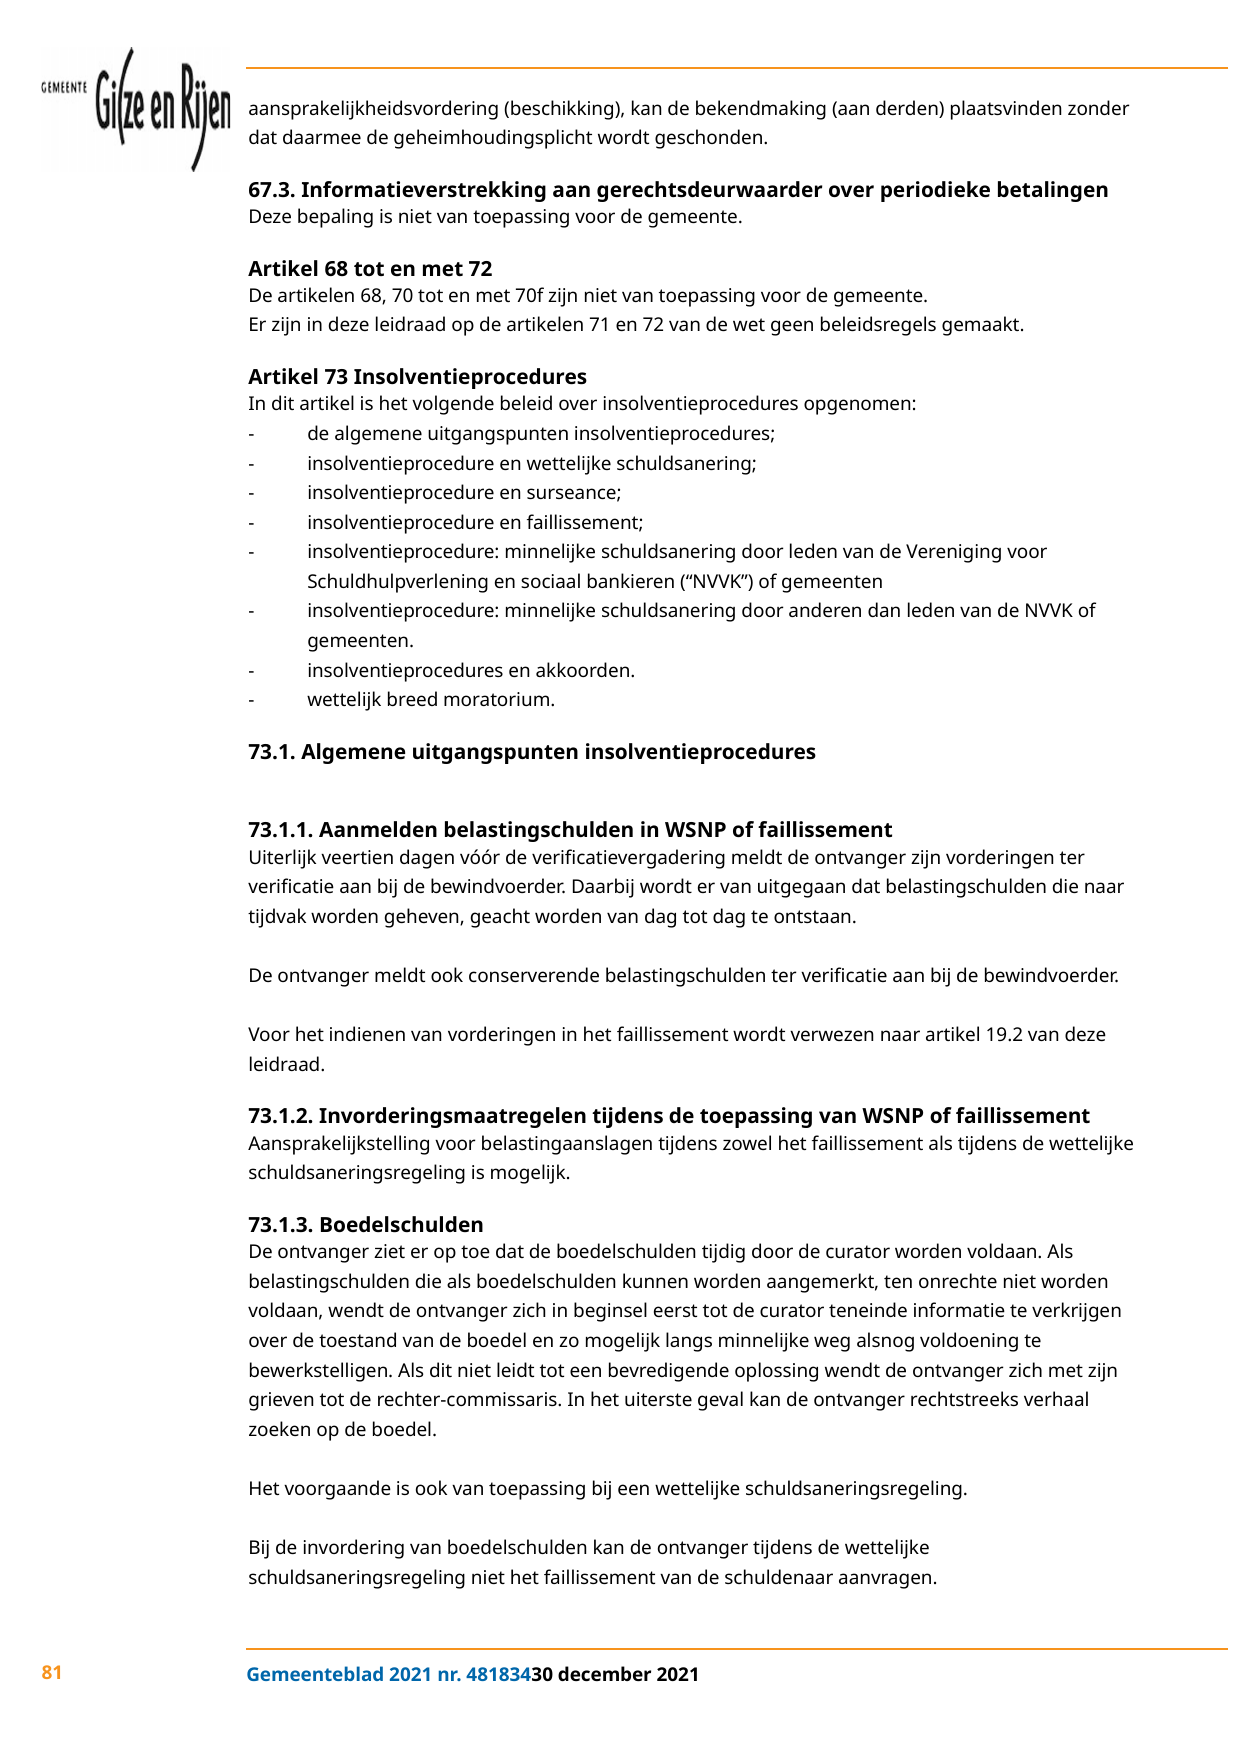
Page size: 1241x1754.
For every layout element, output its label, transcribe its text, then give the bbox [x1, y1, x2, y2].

text Aansprakelijkstelling voor belastingaanslagen tijdens zowel het faillissement als tijdens de wettelijke schuldsaneringsregeling is mogelijk. [248, 1130, 1152, 1185]
text 73.1.2. Invorderingsmaatregelen tijdens de toepassing van WSNP of faillissement [248, 1102, 1152, 1130]
picture [41, 47, 231, 172]
list wettelijk breed moratorium. [248, 686, 1152, 712]
text 73.1. Algemene uitgangspunten insolventieprocedures [248, 737, 1152, 765]
text Het voorgaande is ook van toepassing bij een wettelijke schuldsaneringsregeling. [248, 1475, 1152, 1501]
text Voor het indienen van vorderingen in het faillissement wordt verwezen naar artikel 19.2 van deze leidraad. [248, 1022, 1152, 1077]
text Bij de invordering van boedelschulden kan de ontvanger tijdens de wettelijke schuldsaneringsregeling niet het faillissement van de schuldenaar aanvragen. [248, 1534, 1152, 1589]
text De artikelen 68, 70 tot en met 70f zijn niet van toepassing voor de gemeente. [248, 282, 1152, 308]
list insolventieprocedures en akkoorden. [248, 657, 1152, 682]
text Uiterlijk veertien dagen vóór de verificatievergadering meldt de ontvanger zijn vorderingen ter verificatie aan bij de bewindvoerder. Daarbij wordt er van uitgegaan dat belastingschulden die naar tijdvak worden geheven, geacht worden van dag tot dag te ontstaan. [248, 844, 1152, 929]
text Er zijn in deze leidraad op de artikelen 71 en 72 van de wet geen beleidsregels gemaakt. [248, 312, 1152, 337]
text Artikel 68 tot en met 72 [248, 254, 1152, 282]
text De ontvanger ziet er op toe dat de boedelschulden tijdig door de curator worden voldaan. Als belastingschulden die als boedelschulden kunnen worden aangemerkt, ten onrechte niet worden voldaan, wendt de ontvanger zich in beginsel eerst tot de curator teneinde informatie te verkrijgen over de toestand van de boedel en zo mogelijk langs minnelijke weg alsnog voldoening te bewerkstelligen. Als dit niet leidt tot een bevredigende oplossing wendt de ontvanger zich met zijn grieven tot de rechter-commissaris. In het uiterste geval kan de ontvanger rechtstreeks verhaal zoeken op de boedel. [248, 1238, 1152, 1442]
list de algemene uitgangspunten insolventieprocedures; [248, 420, 1152, 446]
list insolventieprocedure: minnelijke schuldsanering door leden van de Vereniging voor Schuldhulpverlening en sociaal bankieren (“NVVK”) of gemeenten [248, 538, 1152, 594]
text 73.1.3. Boedelschulden [248, 1210, 1152, 1238]
list insolventieprocedure: minnelijke schuldsanering door anderen dan leden van de NVVK of gemeenten. [248, 598, 1152, 653]
text 73.1.1. Aanmelden belastingschulden in WSNP of faillissement [248, 816, 1152, 844]
text Artikel 73 Insolventieprocedures [248, 362, 1152, 391]
text aansprakelijkheidsvordering (beschikking), kan de bekendmaking (aan derden) plaatsvinden zonder dat daarmee de geheimhoudingsplicht wordt geschonden. [248, 95, 1152, 150]
list insolventieprocedure en faillissement; [248, 509, 1152, 534]
list insolventieprocedure en wettelijke schuldsanering; [248, 450, 1152, 475]
text De ontvanger meldt ook conserverende belastingschulden ter verificatie aan bij de bewindvoerder. [248, 962, 1152, 988]
list insolventieprocedure en surseance; [248, 479, 1152, 505]
text 67.3. Informatieverstrekking aan gerechtsdeurwaarder over periodieke betalingen [248, 175, 1152, 203]
text Deze bepaling is niet van toepassing voor de gemeente. [248, 203, 1152, 229]
text In dit artikel is het volgende beleid over insolventieprocedures opgenomen: [248, 391, 1152, 416]
